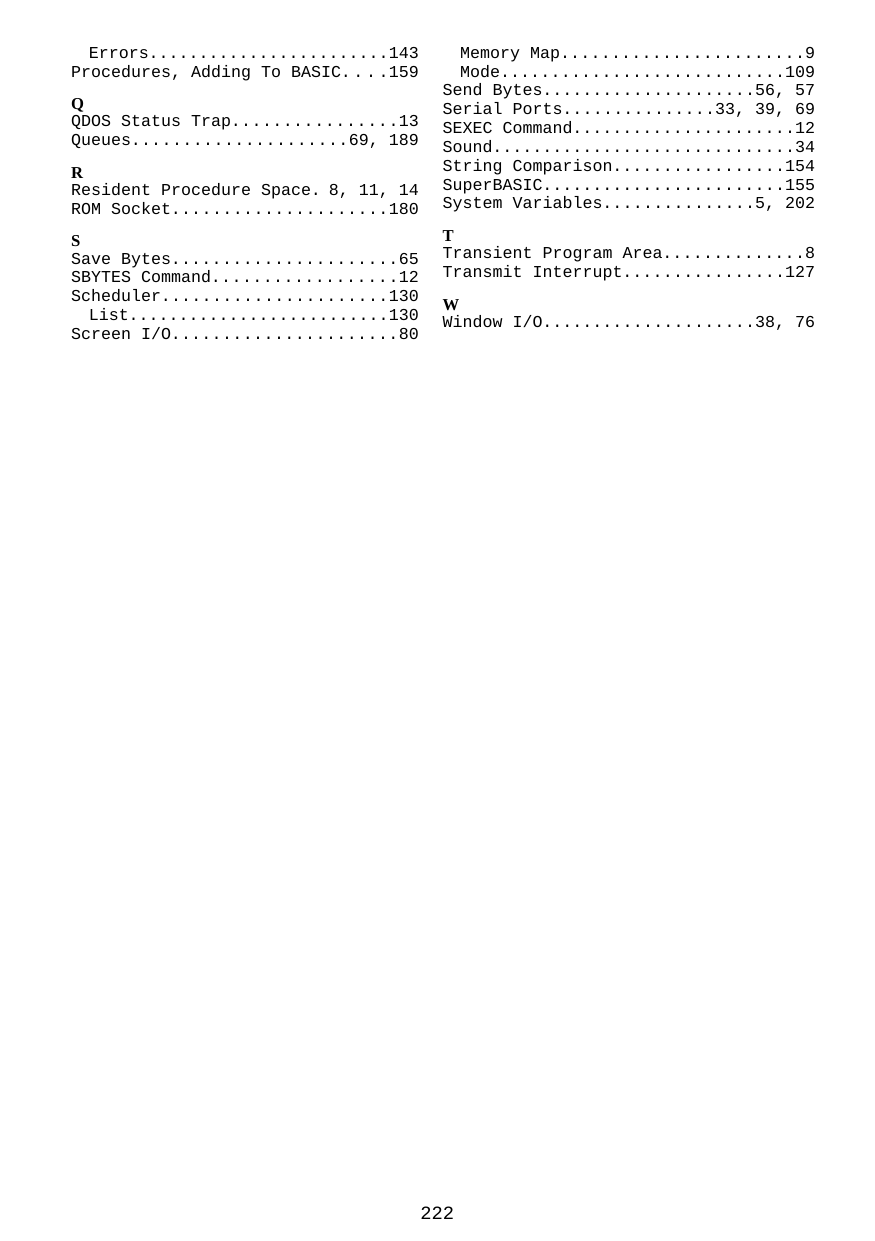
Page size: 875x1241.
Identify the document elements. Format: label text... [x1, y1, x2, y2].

text ROM socket 180 [71, 200, 419, 219]
text SEXEC command 12 [442, 120, 815, 138]
text Memory Map 9 [460, 44, 815, 63]
text Sound 34 [442, 138, 815, 157]
text R [71, 162, 419, 182]
text SuperBASIC 155 [442, 176, 815, 195]
text Transmit interrupt 127 [442, 264, 815, 283]
text Mode 109 [460, 63, 815, 82]
text Serial ports 33, 39, 69 [442, 101, 815, 120]
text Send Bytes 56, 57 [442, 82, 815, 101]
text Window I/O 38, 76 [442, 313, 815, 332]
text Transient program area 8 [442, 245, 815, 264]
text T [442, 226, 815, 245]
text Queues 69, 189 [71, 132, 419, 151]
text S [71, 231, 419, 250]
text Q [71, 94, 419, 113]
text String comparison 154 [442, 157, 815, 176]
text List 130 [88, 307, 419, 326]
text Save bytes 65 [71, 250, 419, 269]
text Scheduler 130 [71, 288, 419, 307]
text SBYTES command 12 [71, 269, 419, 288]
text Resident procedure space 8, 11, 14 [71, 182, 419, 200]
text System variables 5, 202 [442, 195, 815, 214]
text QDOS Status trap 13 [71, 113, 419, 132]
text Procedures, adding to BASIC 159 [71, 63, 419, 82]
text Errors 143 [88, 44, 419, 63]
text W [442, 294, 815, 313]
text Screen I/O 80 [71, 326, 419, 344]
